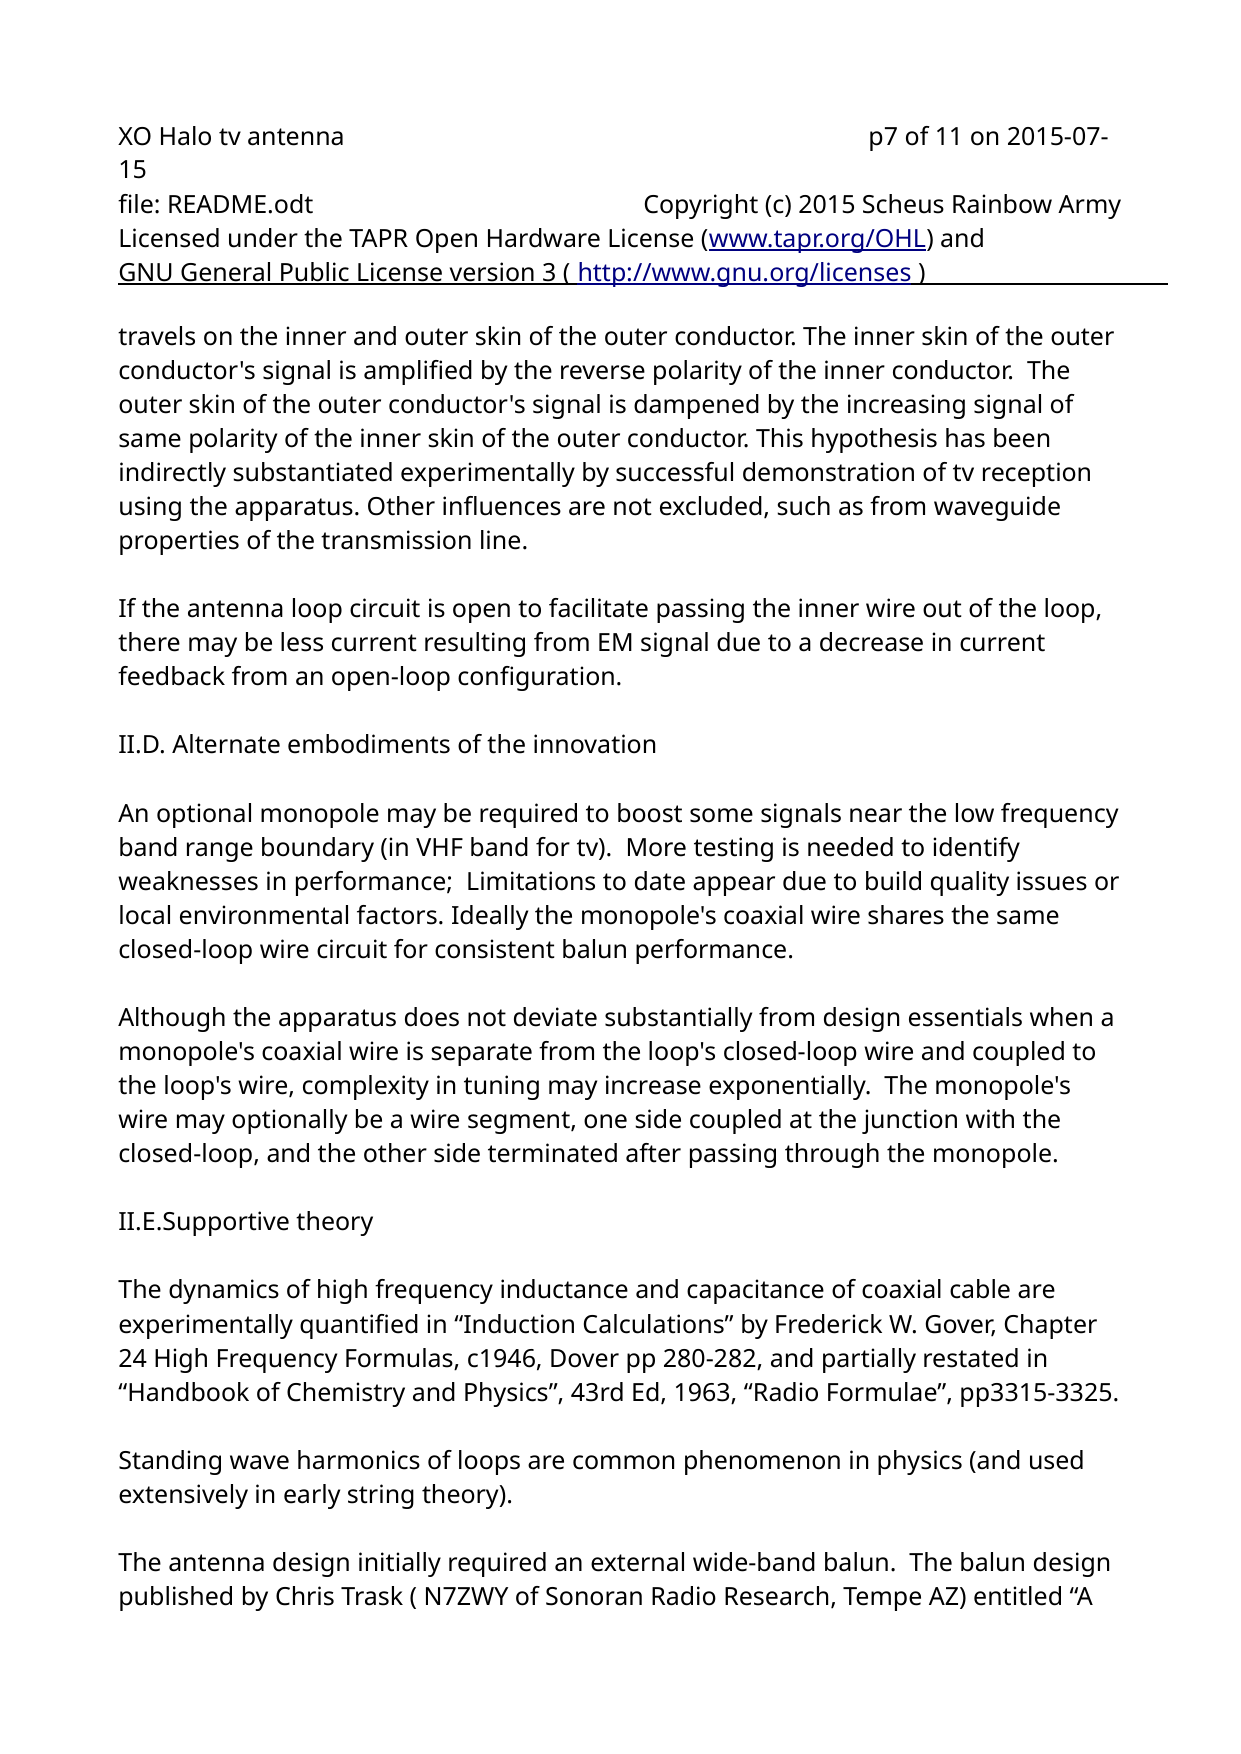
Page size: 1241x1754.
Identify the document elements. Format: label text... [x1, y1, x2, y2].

text II.D. Alternate embodiments of the innovation [118, 727, 1122, 761]
text travels on the inner and outer skin of the outer conductor. The inner skin of the outer conductor's signal is amplified by the reverse polarity of the inner conductor. The outer skin of the outer conductor's signal is dampened by the increasing signal of same polarity of the inner skin of the outer conductor. This hypothesis has been indirectly substantiated experimentally by successful demonstration of tv reception using the apparatus. Other influences are not excluded, such as from waveguide properties of the transmission line. [118, 318, 1122, 557]
text Standing wave harmonics of loops are common phenomenon in physics (and used extensively in early string theory). [118, 1442, 1122, 1511]
text An optional monopole may be required to boost some signals near the low frequency band range boundary (in VHF band for tv). More testing is needed to identify weaknesses in performance; Limitations to date appear due to build quality issues or local environmental factors. Ideally the monopole's coaxial wire shares the same closed-loop wire circuit for consistent balun performance. [118, 795, 1122, 966]
text The antenna design initially required an external wide-band balun. The balun design published by Chris Trask ( N7ZWY of Sonoran Radio Research, Tempe AZ) entitled “A [118, 1545, 1122, 1613]
text If the antenna loop circuit is open to facilitate passing the inner wire out of the loop, there may be less current resulting from EM signal due to a decrease in current feedback from an open-loop configuration. [118, 591, 1122, 693]
text The dynamics of high frequency inductance and capacitance of coaxial cable are experimentally quantified in “Induction Calculations” by Frederick W. Gover, Chapter 24 High Frequency Formulas, c1946, Dover pp 280-282, and partially restated in “Handbook of Chemistry and Physics”, 43rd Ed, 1963, “Radio Formulae”, pp3315-3325. [118, 1272, 1122, 1408]
text II.E.Supportive theory [118, 1204, 1122, 1238]
text Although the apparatus does not deviate substantially from design essentials when a monopole's coaxial wire is separate from the loop's closed-loop wire and coupled to the loop's wire, complexity in tuning may increase exponentially. The monopole's wire may optionally be a wire segment, one side coupled at the junction with the closed-loop, and the other side terminated after passing through the monopole. [118, 1000, 1122, 1170]
